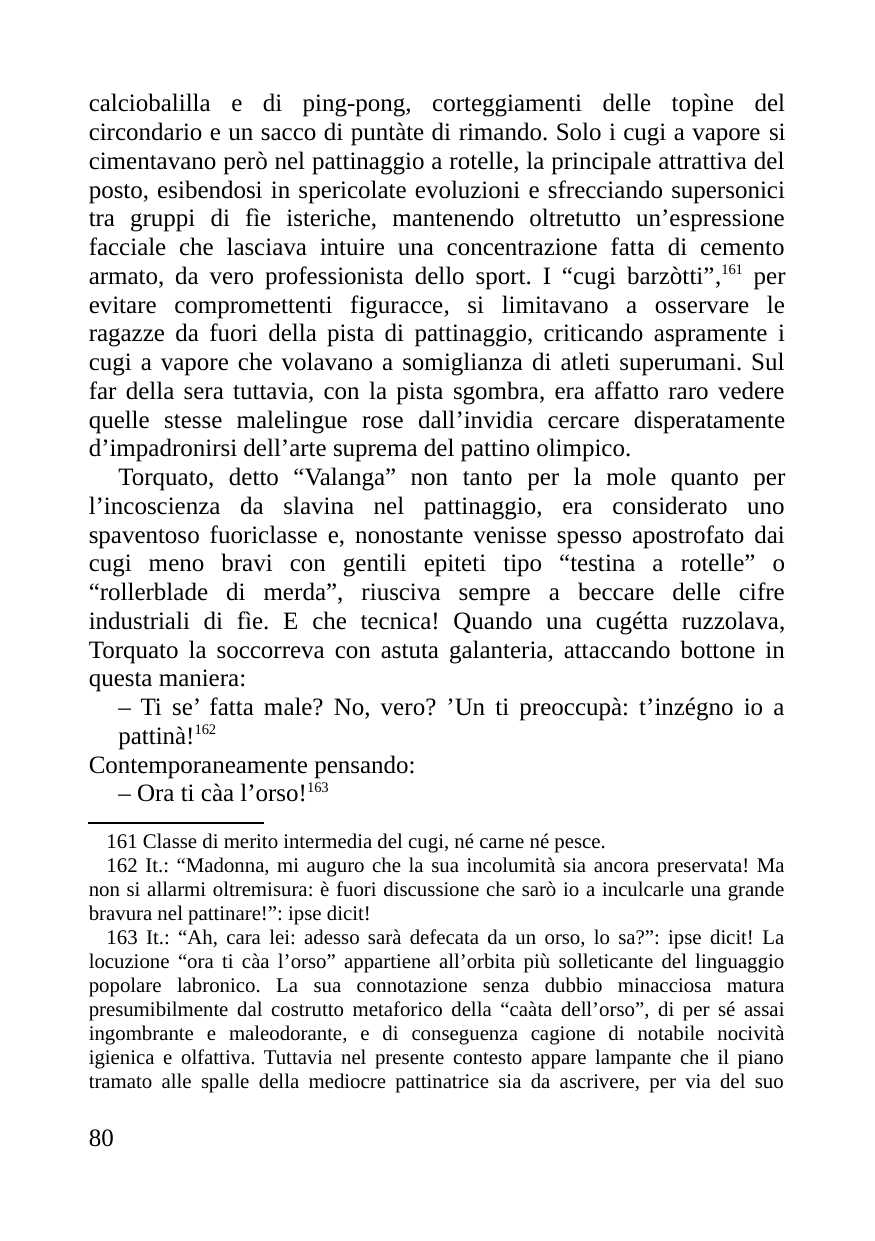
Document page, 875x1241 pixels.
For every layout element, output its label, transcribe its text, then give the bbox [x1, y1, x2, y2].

text It.: “Ah, cara lei: adesso sarà defecata da un orso, lo sa?”: ipse dicit! La locuzione “ora ti càa l’orso” appartiene all’orbita più solleticante del linguaggio popolare labronico. La sua connotazione senza dubbio minacciosa matura presumibilmente dal costrutto metaforico della “caàta dell’orso”, di per sé assai ingombrante e maleodorante, e di conseguenza cagione di notabile nocività igienica e olfattiva. Tuttavia nel presente contesto appare lampante che il piano tramato alle spalle della mediocre pattinatrice sia da ascrivere, per via del suo [88, 925, 786, 1093]
text Classe di merito intermedia del cugi, né carne né pesce. [88, 829, 786, 853]
text calciobalilla e di ping-pong, corteggiamenti delle topìne del circondario e un sacco di puntàte di rimando. Solo i cugi a vapore si cimentavano però nel pattinaggio a rotelle, la principale attrattiva del posto, esibendosi in spericolate evoluzioni e sfrecciando supersonici tra gruppi di fìe isteriche, mantenendo oltretutto un’espressione facciale che lasciava intuire una concentrazione fatta di cemento armato, da vero professionista dello sport. I “cugi barzòtti”, per evitare compromettenti figuracce, si limitavano a osservare le ragazze da fuori della pista di pattinaggio, criticando aspramente i cugi a vapore che volavano a somiglianza di atleti superumani. Sul far della sera tuttavia, con la pista sgombra, era affatto raro vedere quelle stesse malelingue rose dall’invidia cercare disperatamente d’impadronirsi dell’arte suprema del pattino olimpico. [88, 88, 786, 462]
list – Ti se’ fatta male? No, vero? ’Un ti preoccupà: t’inzégno io a pattinà! [118, 692, 786, 750]
text Torquato, detto “Valanga” non tanto per la mole quanto per l’incoscienza da slavina nel pattinaggio, era considerato uno spaventoso fuoriclasse e, nonostante venisse spesso apostrofato dai cugi meno bravi con gentili epiteti tipo “testina a rotelle” o “rollerblade di merda”, riusciva sempre a beccare delle cifre industriali di fìe. E che tecnica! Quando una cugétta ruzzolava, Torquato la soccorreva con astuta galanteria, attaccando bottone in questa maniera: [88, 462, 786, 692]
text – Ora ti càa l’orso! [88, 778, 786, 807]
list It.: “Madonna, mi auguro che la sua incolumità sia ancora preservata! Ma non si allarmi oltremisura: è fuori discussione che sarò io a inculcarle una grande bravura nel pattinare!”: ipse dicit! [88, 853, 786, 925]
list Contemporaneamente pensando: [88, 750, 786, 778]
